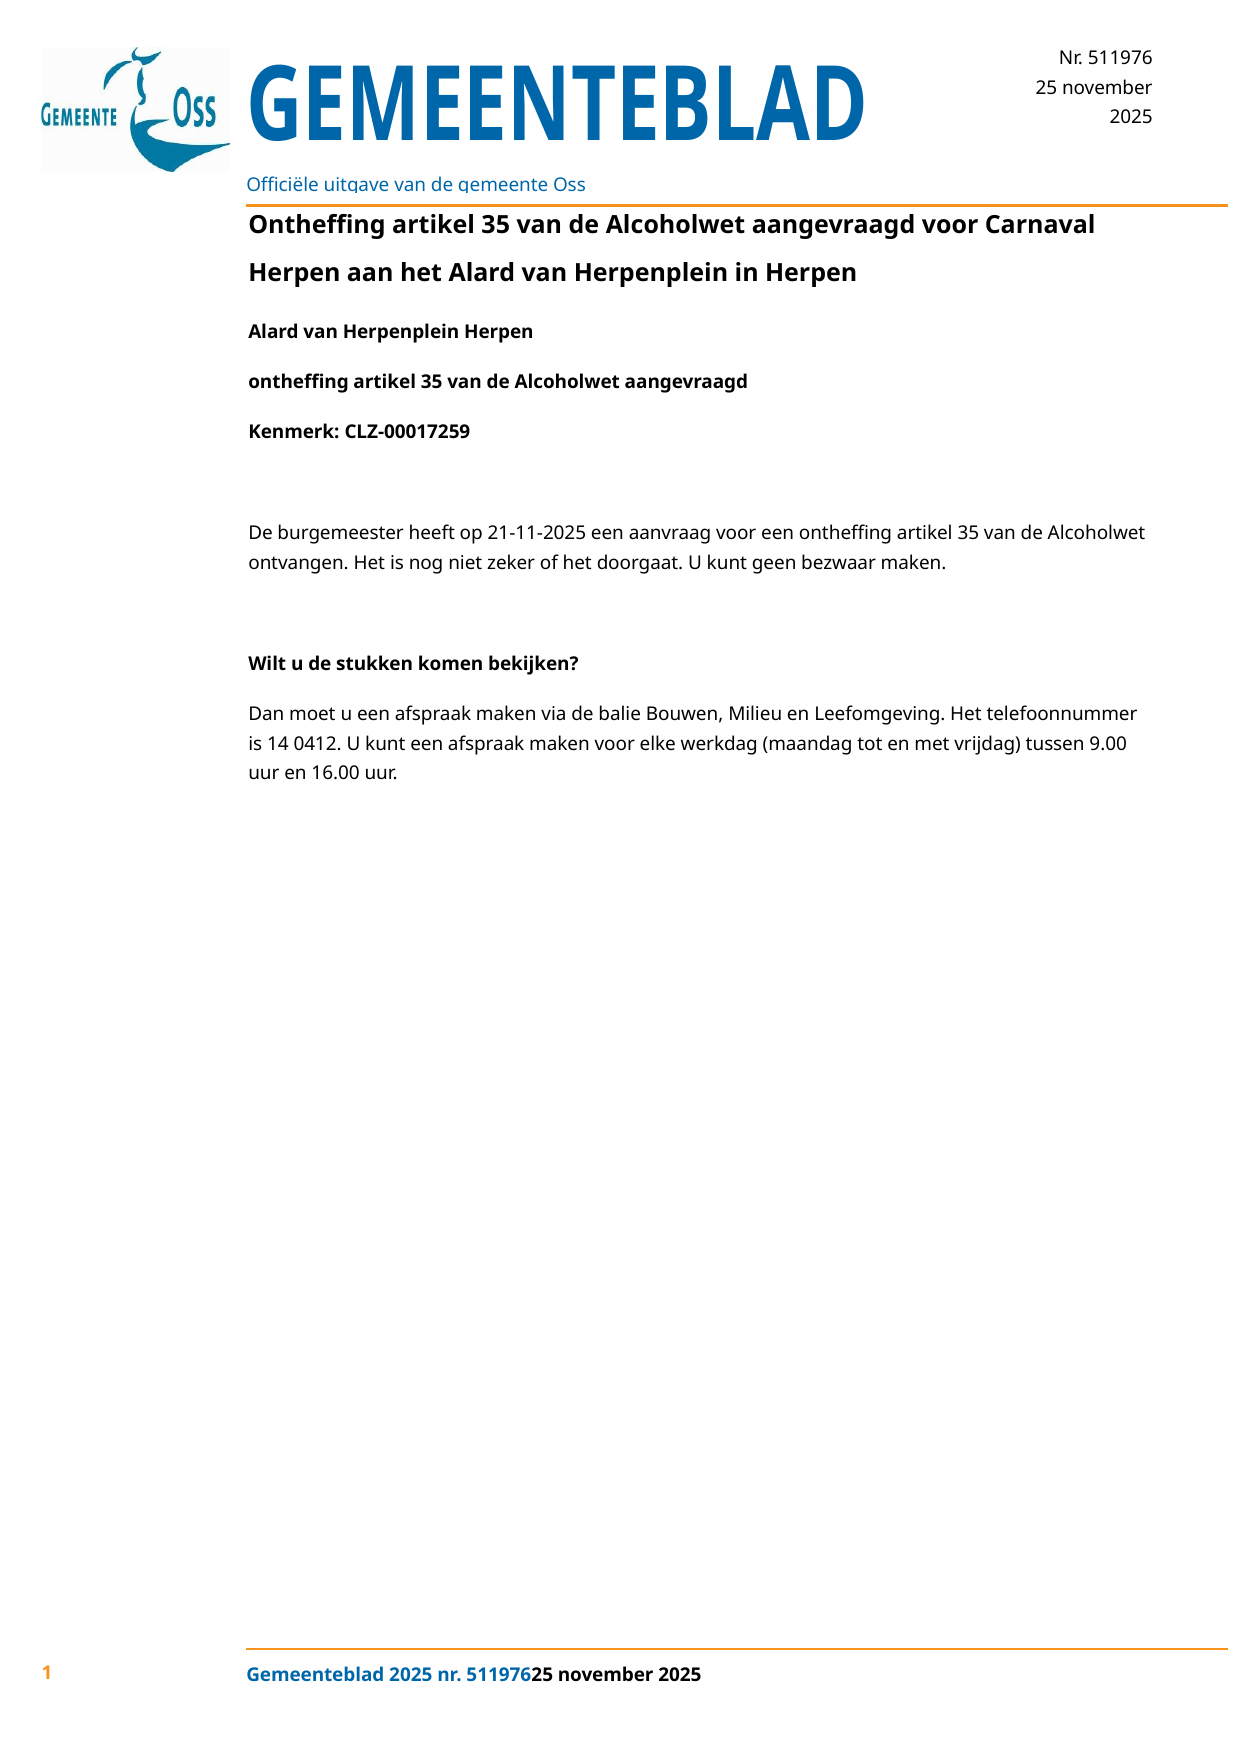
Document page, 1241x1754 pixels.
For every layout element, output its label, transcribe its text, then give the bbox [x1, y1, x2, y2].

text Kenmerk: CLZ-00017259 [248, 419, 1152, 444]
text De burgemeester heeft op 21-11-2025 een aanvraag voor een ontheffing artikel 35 van de Alcoholwet ontvangen. Het is nog niet zeker of het doorgaat. U kunt geen bezwaar maken. [248, 519, 1152, 575]
text Ontheffing artikel 35 van de Alcoholwet aangevraagd voor Carnaval Herpen aan het Alard van Herpenplein in Herpen [248, 207, 1152, 288]
text Alard van Herpenplein Herpen [248, 318, 1152, 344]
picture [41, 47, 231, 172]
text Dan moet u een afspraak maken via de balie Bouwen, Milieu en Leefomgeving. Het telefoonnummer is 14 0412. U kunt een afspraak maken voor elke werkdag (maandag tot en met vrijdag) tussen 9.00 uur en 16.00 uur. [248, 700, 1152, 785]
text Wilt u de stukken komen bekijken? [248, 650, 1152, 676]
text ontheffing artikel 35 van de Alcoholwet aangevraagd [248, 368, 1152, 394]
